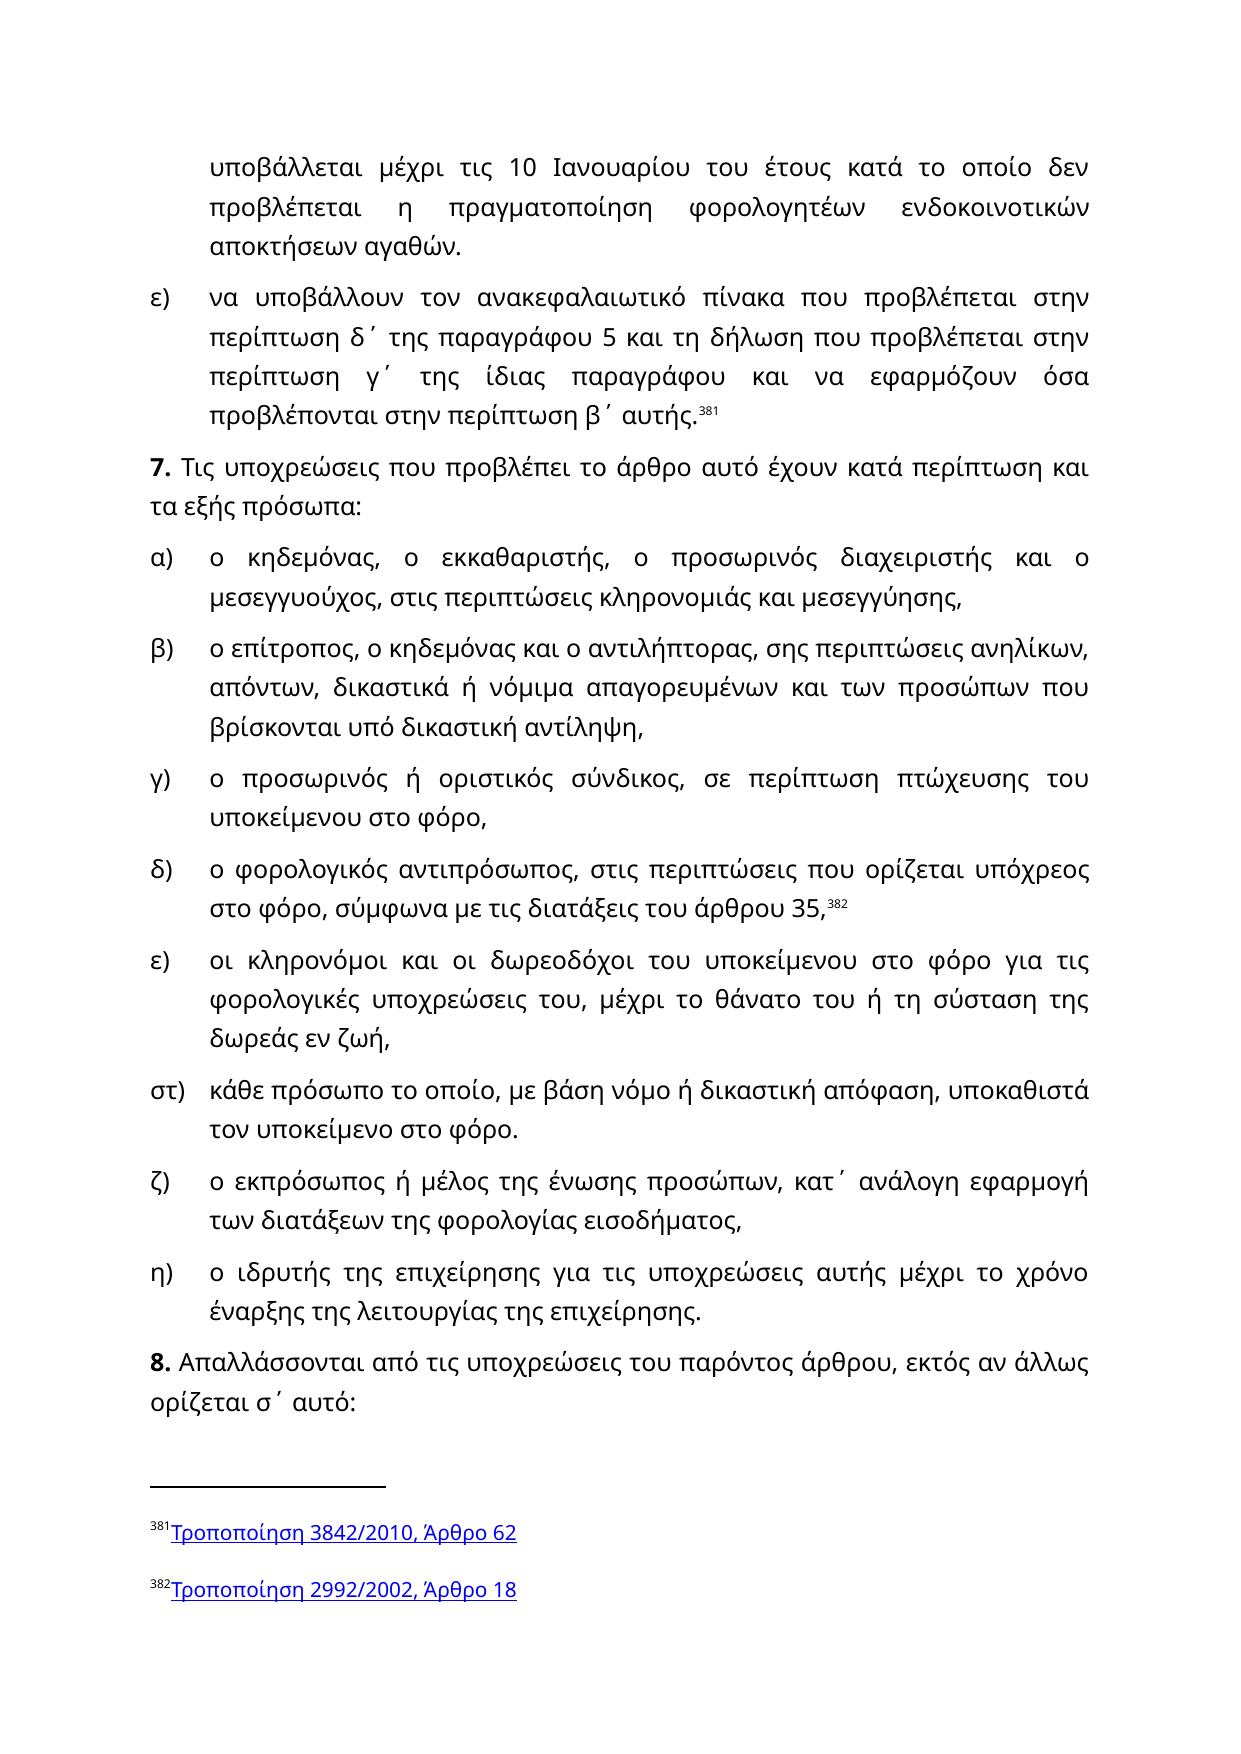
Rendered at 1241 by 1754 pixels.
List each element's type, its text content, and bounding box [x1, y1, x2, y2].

list στ) κάθε πρόσωπο το οποίο, με βάση νόμο ή δικαστική απόφαση, υποκαθιστά τον υποκείμενο στο φόρο. [150, 1072, 1090, 1146]
text 7. Τις υποχρεώσεις που προβλέπει το άρθρο αυτό έχουν κατά περίπτωση και τα εξής πρόσωπα: [150, 449, 1090, 522]
list α) ο κηδεμόνας, ο εκκαθαριστής, ο προσωρινός διαχειριστής και ο μεσεγγυούχος, στις περιπτώσεις κληρονομιάς και μεσεγγύησης, [150, 540, 1090, 613]
list δ) ο φορολογικός αντιπρόσωπος, στις περιπτώσεις που ορίζεται υπόχρεος στο φόρο, σύμφωνα με τις διατάξεις του άρθρου 35, [150, 852, 1090, 925]
list γ) ο προσωρινός ή οριστικός σύνδικος, σε περίπτωση πτώχευσης του υποκείμενου στο φόρο, [150, 761, 1090, 834]
list ε) οι κληρονόμοι και οι δωρεοδόχοι του υποκείμενου στο φόρο για τις φορολογικές υποχρεώσεις του, μέχρι το θάνατο του ή τη σύσταση της δωρεάς εν ζωή, [150, 942, 1090, 1055]
list υποβάλλεται μέχρι τις 10 Ιανουαρίου του έτους κατά το οποίο δεν προβλέπεται η πραγματοποίηση φορολογητέων ενδοκοινοτικών αποκτήσεων αγαθών. [150, 150, 1090, 262]
text 8. Απαλλάσσονται από τις υποχρεώσεις του παρόντος άρθρου, εκτός αν άλλως ορίζεται σ΄ αυτό: [150, 1345, 1090, 1418]
text Τροποποίηση 2992/2002, Άρθρο 18 [150, 1576, 1090, 1604]
list ε) να υποβάλλουν τον ανακεφαλαιωτικό πίνακα που προβλέπεται στην περίπτωση δ΄ της παραγράφου 5 και τη δήλωση που προβλέπεται στην περίπτωση γ΄ της ίδιας παραγράφου και να εφαρμόζουν όσα προβλέπονται στην περίπτωση β΄ αυτής. [150, 280, 1090, 432]
list β) ο επίτροπος, ο κηδεμόνας και ο αντιλήπτορας, σης περιπτώσεις ανηλίκων, απόντων, δικαστικά ή νόμιμα απαγορευμένων και των προσώπων που βρίσκονται υπό δικαστική αντίληψη, [150, 631, 1090, 743]
text Τροποποίηση 3842/2010, Άρθρο 62 [150, 1518, 1090, 1546]
list ζ) ο εκπρόσωπος ή μέλος της ένωσης προσώπων, κατ΄ ανάλογη εφαρμογή των διατάξεων της φορολογίας εισοδήματος, [150, 1163, 1090, 1237]
list η) ο ιδρυτής της επιχείρησης για τις υποχρεώσεις αυτής μέχρι το χρόνο έναρξης της λειτουργίας της επιχείρησης. [150, 1254, 1090, 1327]
